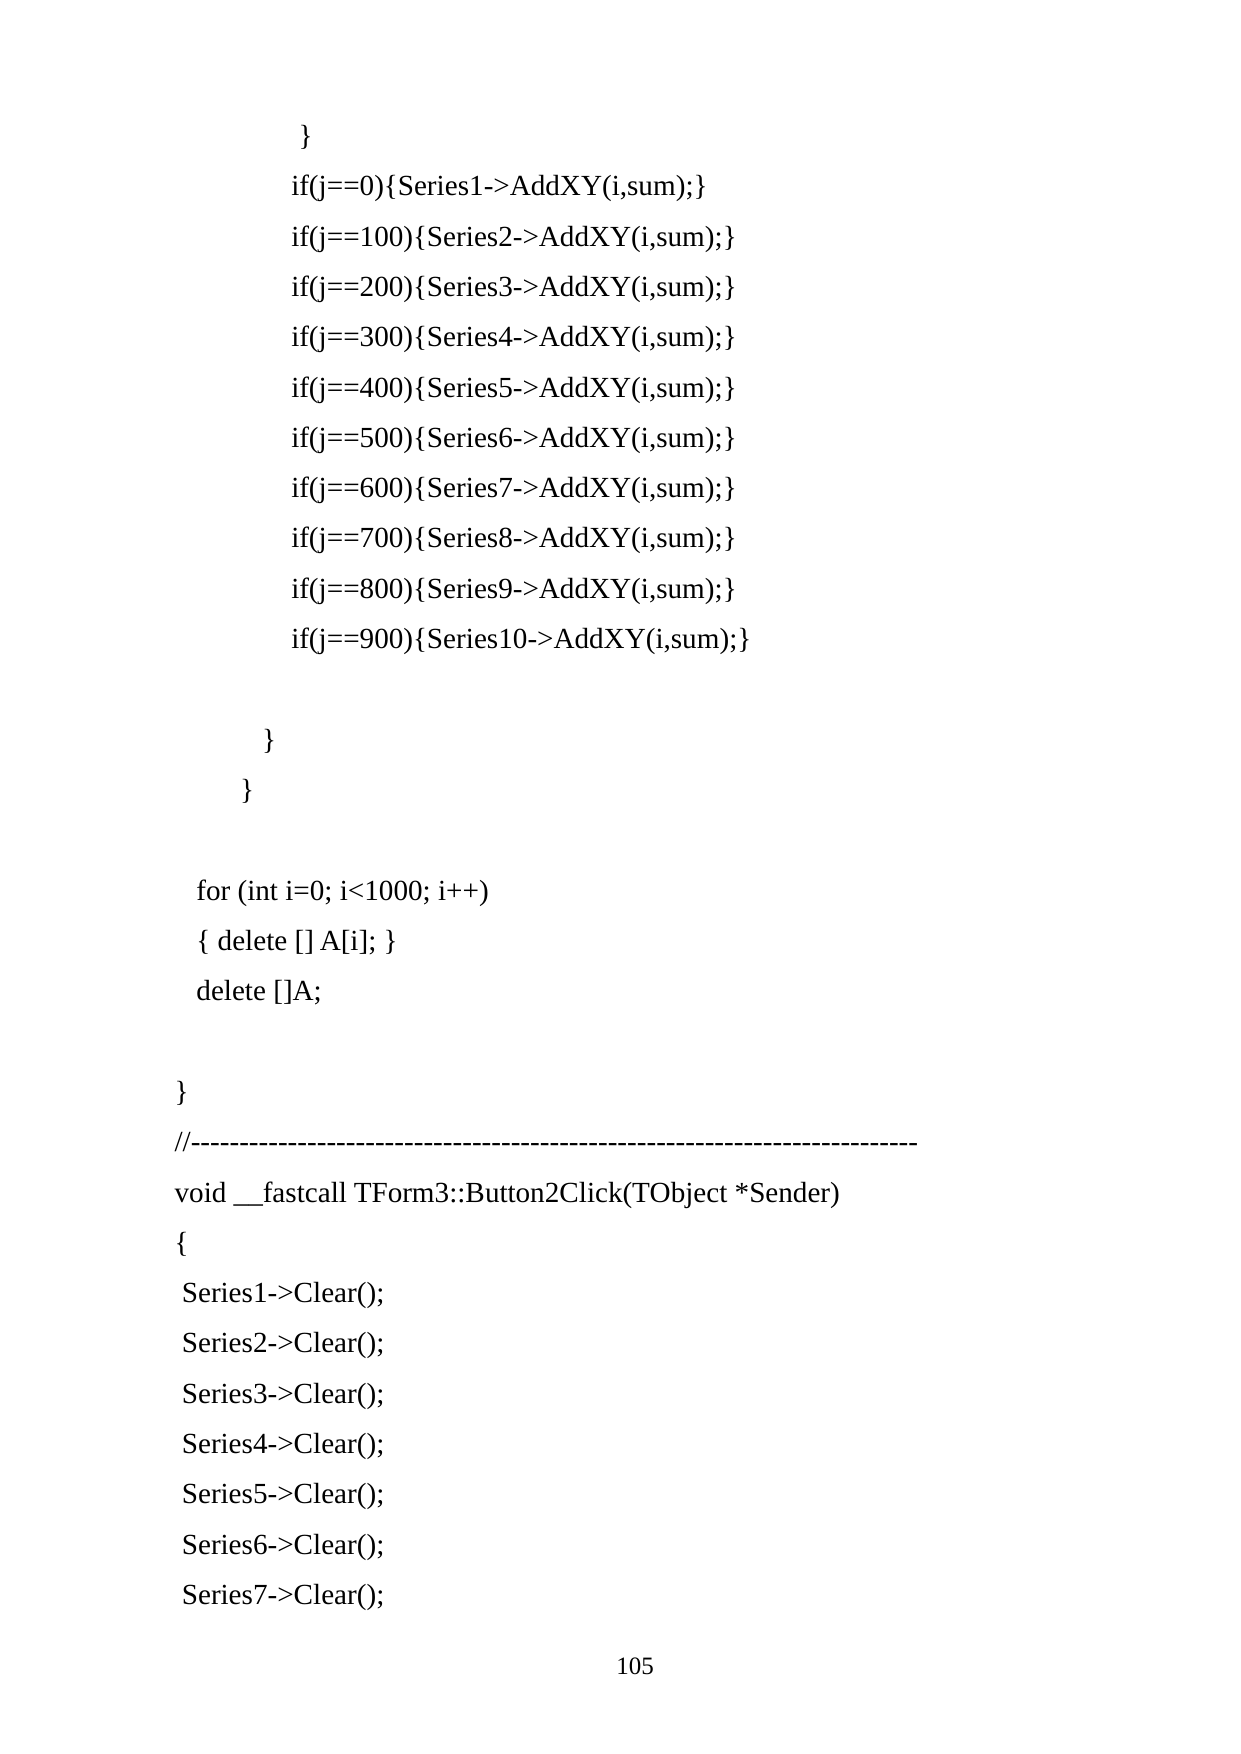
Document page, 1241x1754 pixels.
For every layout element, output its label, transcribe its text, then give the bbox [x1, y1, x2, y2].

subtitle Series3->Clear(); [118, 1376, 1152, 1409]
subtitle if(j==0){Series1->AddXY(i,sum);} [118, 168, 1152, 202]
subtitle Series1->Clear(); [118, 1275, 1152, 1309]
subtitle Series7->Clear(); [118, 1577, 1152, 1611]
subtitle if(j==800){Series9->AddXY(i,sum);} [118, 571, 1152, 604]
subtitle if(j==900){Series10->AddXY(i,sum);} [118, 621, 1152, 655]
subtitle if(j==400){Series5->AddXY(i,sum);} [118, 370, 1152, 403]
subtitle { [118, 1225, 1152, 1258]
subtitle if(j==100){Series2->AddXY(i,sum);} [118, 219, 1152, 252]
subtitle } [118, 772, 1152, 806]
subtitle if(j==700){Series8->AddXY(i,sum);} [118, 521, 1152, 554]
subtitle if(j==500){Series6->AddXY(i,sum);} [118, 420, 1152, 453]
subtitle if(j==600){Series7->AddXY(i,sum);} [118, 470, 1152, 504]
subtitle } [118, 1074, 1152, 1108]
subtitle if(j==300){Series4->AddXY(i,sum);} [118, 319, 1152, 353]
subtitle Series4->Clear(); [118, 1426, 1152, 1460]
subtitle void __fastcall TForm3::Button2Click(TObject *Sender) [118, 1175, 1152, 1208]
subtitle } [118, 722, 1152, 755]
subtitle Series6->Clear(); [118, 1527, 1152, 1560]
subtitle { delete [] A[i]; } [118, 923, 1152, 957]
subtitle for (int i=0; i<1000; i++) [118, 873, 1152, 906]
subtitle Series2->Clear(); [118, 1326, 1152, 1359]
subtitle if(j==200){Series3->AddXY(i,sum);} [118, 269, 1152, 303]
subtitle } [118, 118, 1152, 152]
subtitle //--------------------------------------------------------------------------- [118, 1124, 1152, 1158]
subtitle delete []A; [118, 973, 1152, 1007]
subtitle Series5->Clear(); [118, 1477, 1152, 1510]
